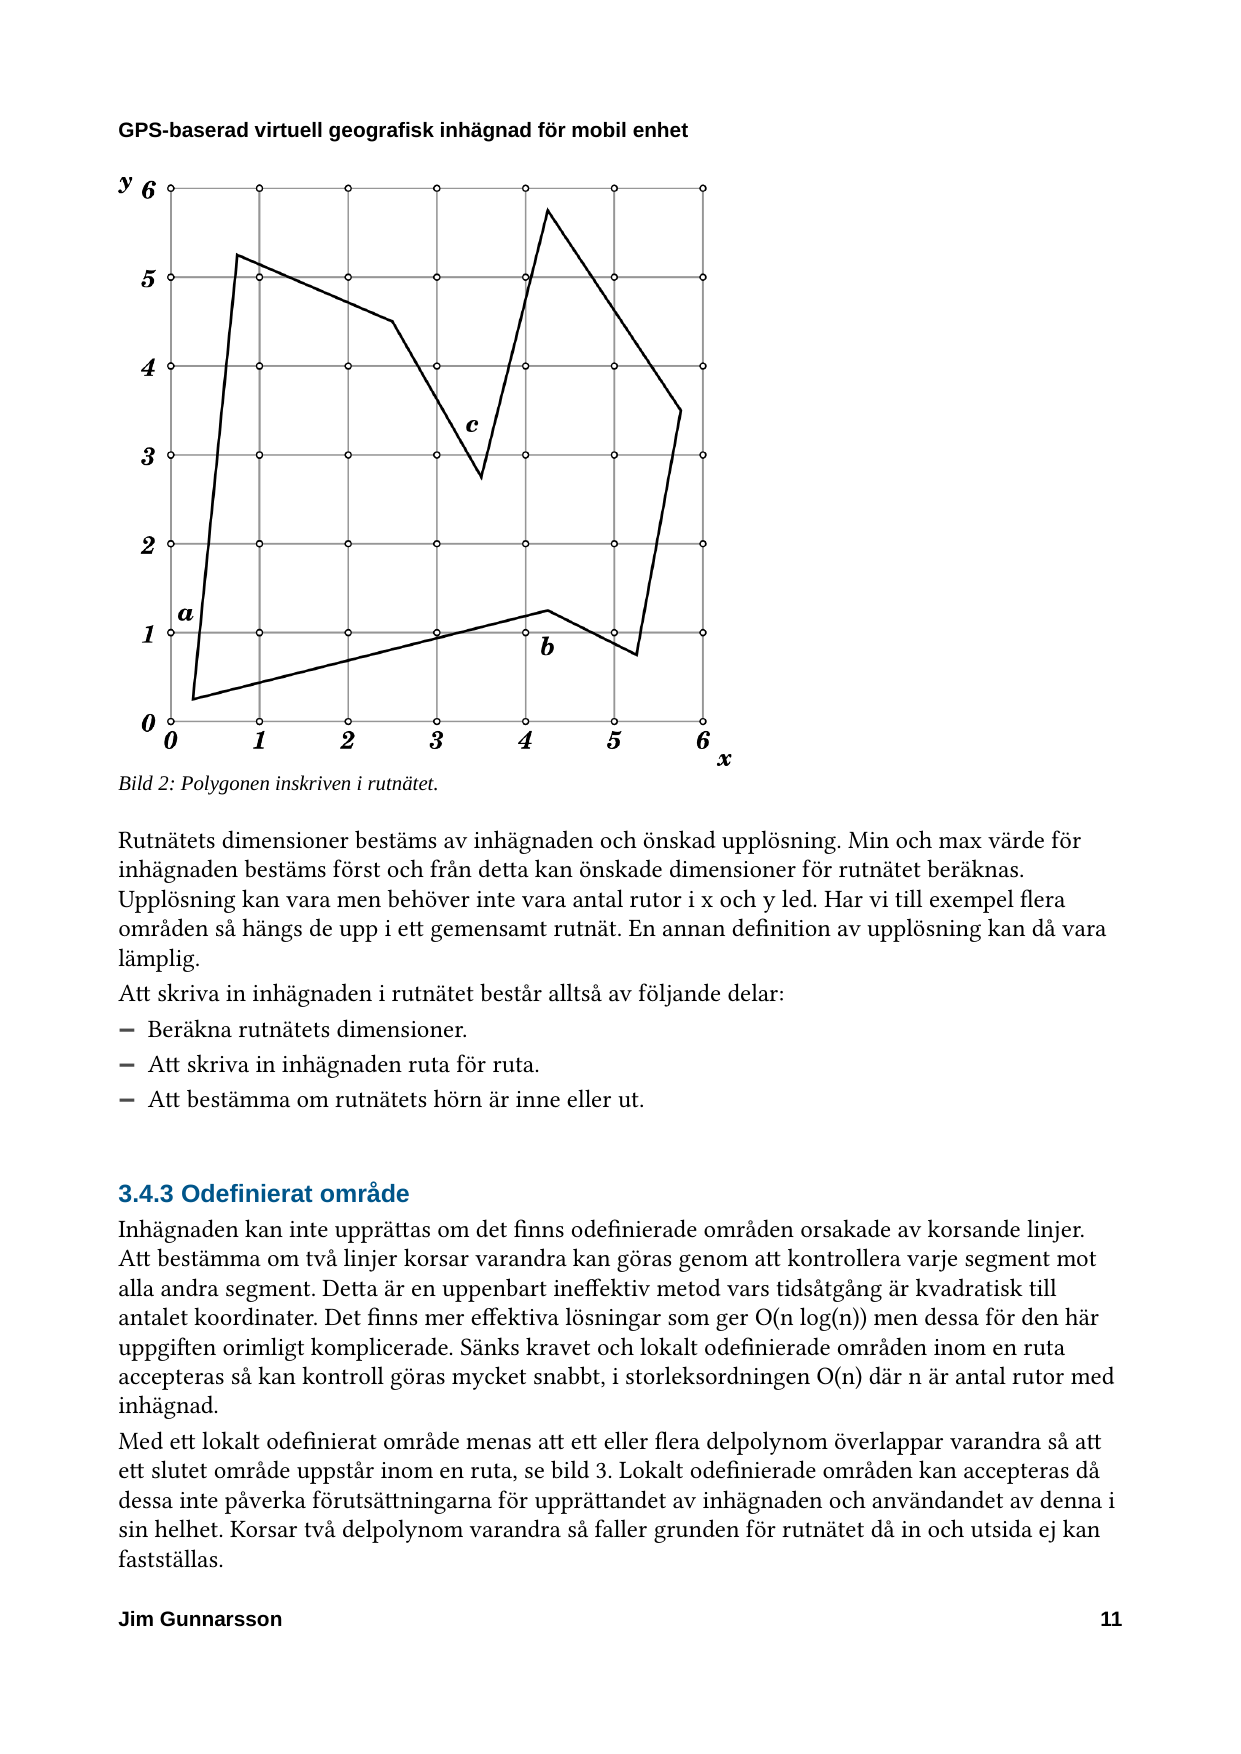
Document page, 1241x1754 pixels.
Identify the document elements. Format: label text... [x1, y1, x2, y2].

text Inhägnaden kan inte upprättas om det finns odefinierade områden orsakade av korsande linjer. Att bestämma om två linjer korsar varandra kan göras genom att kontrollera varje segment mot alla andra segment. Detta är en uppenbart ineffektiv metod vars tidsåtgång är kvadratisk till antalet koordinater. Det finns mer effektiva lösningar som ger O(n log(n)) men dessa för den här uppgiften orimligt komplicerade. Sänks kravet och lokalt odefinierade områden inom en ruta accepteras så kan kontroll göras mycket snabbt, i storleksordningen O(n) där n är antal rutor med inhägnad. [118, 1213, 1122, 1420]
list Att skriva in inhägnaden ruta för ruta. [118, 1049, 1122, 1078]
subtitle Odefinierat område [118, 1179, 1122, 1207]
picture [118, 177, 732, 766]
text Bild 2: Polygonen inskriven i rutnätet. [118, 771, 1122, 795]
text Med ett lokalt odefinierat område menas att ett eller flera delpolynom överlappar varandra så att ett slutet område uppstår inom en ruta, se bild 3. Lokalt odefinierade områden kan accepteras då dessa inte påverka förutsättningarna för upprättandet av inhägnaden och användandet av denna i sin helhet. Korsar två delpolynom varandra så faller grunden för rutnätet då in och utsida ej kan fastställas. [118, 1426, 1122, 1573]
text Rutnätets dimensioner bestäms av inhägnaden och önskad upplösning. Min och max värde för inhägnaden bestäms först och från detta kan önskade dimensioner för rutnätet beräknas. Upplösning kan vara men behöver inte vara antal rutor i x och y led. Har vi till exempel flera områden så hängs de upp i ett gemensamt rutnät. En annan definition av upplösning kan då vara lämplig. [118, 795, 1122, 972]
list Att bestämma om rutnätets hörn är inne eller ut. [118, 1084, 1122, 1114]
list Beräkna rutnätets dimensioner. [118, 1013, 1122, 1043]
text [118, 177, 1122, 771]
text Att skriva in inhägnaden i rutnätet består alltså av följande delar: [118, 978, 1122, 1007]
